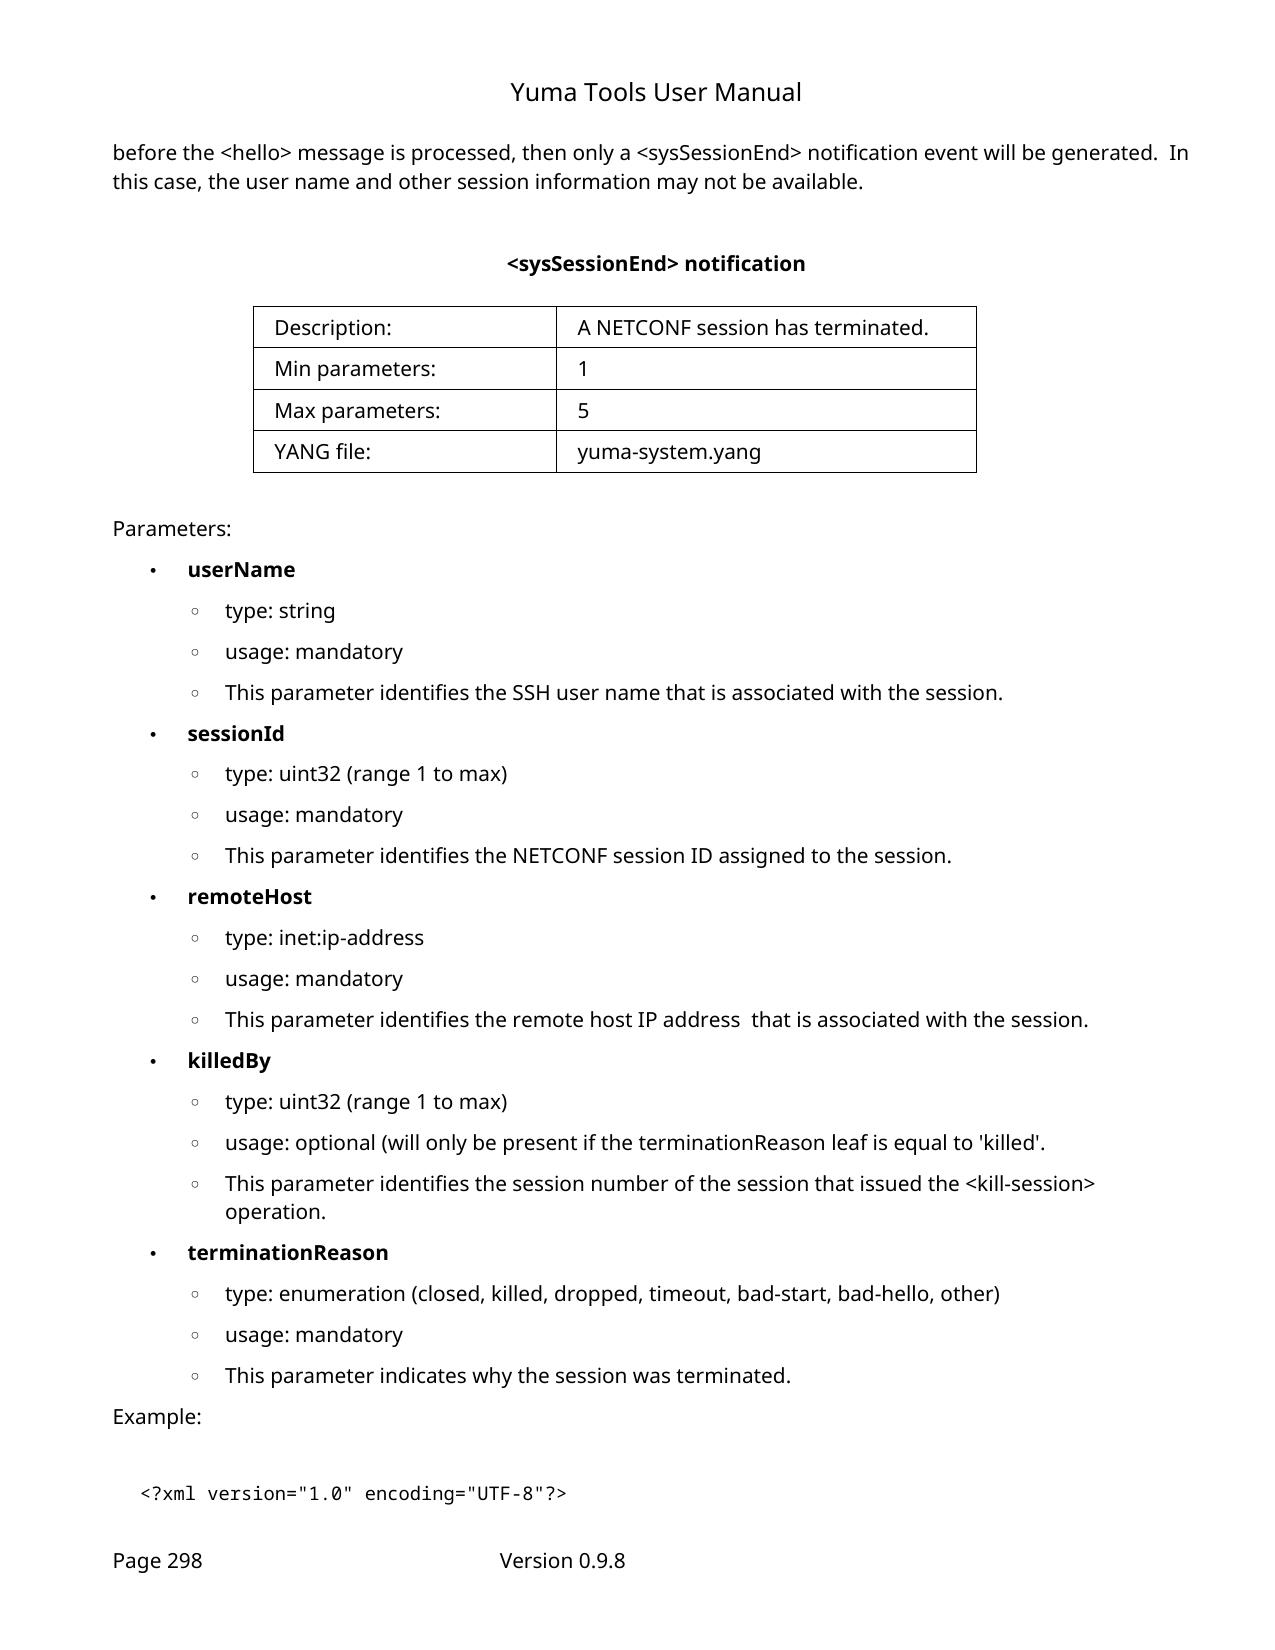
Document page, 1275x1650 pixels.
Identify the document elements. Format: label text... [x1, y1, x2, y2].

table_cell 1 [557, 348, 976, 389]
list usage: optional (will only be present if the terminationReason leaf is equal to 'killed'. [187, 1128, 1200, 1156]
text Example: [112, 1402, 1200, 1431]
list This parameter identifies the NETCONF session ID assigned to the session. [187, 841, 1200, 870]
list sessionId [150, 719, 1200, 747]
list type: string [187, 596, 1200, 624]
subtitle <sysSessionEnd> notification [127, 249, 1185, 277]
list This parameter identifies the SSH user name that is associated with the session. [187, 678, 1200, 706]
text Parameters: [112, 514, 1200, 542]
text <?xml version="1.0" encoding="UTF-8"?> [139, 1481, 1200, 1506]
table_cell Max parameters: [254, 390, 556, 430]
table_cell Min parameters: [254, 348, 556, 389]
list usage: mandatory [187, 964, 1200, 993]
list type: inet:ip-address [187, 923, 1200, 952]
list remoteHost [150, 882, 1200, 911]
list type: uint32 (range 1 to max) [187, 759, 1200, 788]
table_cell yuma-system.yang [557, 431, 976, 472]
list userName [150, 555, 1200, 583]
list usage: mandatory [187, 637, 1200, 665]
list type: uint32 (range 1 to max) [187, 1087, 1200, 1116]
table_cell 5 [557, 390, 976, 430]
list type: enumeration (closed, killed, dropped, timeout, bad-start, bad-hello, other) [187, 1279, 1200, 1308]
table_header A NETCONF session has terminated. [557, 307, 976, 347]
list This parameter identifies the remote host IP address that is associated with the session. [187, 1005, 1200, 1034]
list usage: mandatory [187, 801, 1200, 829]
list This parameter identifies the session number of the session that issued the <kill-session> operation. [187, 1169, 1200, 1226]
table_cell YANG file: [254, 431, 556, 472]
list killedBy [150, 1046, 1200, 1074]
list This parameter indicates why the session was terminated. [187, 1361, 1200, 1389]
text before the <hello> message is processed, then only a <sysSessionEnd> notification event will be generated. In this case, the user name and other session information may not be available. [112, 138, 1200, 195]
list usage: mandatory [187, 1320, 1200, 1349]
table_header Description: [254, 307, 556, 347]
list terminationReason [150, 1238, 1200, 1267]
